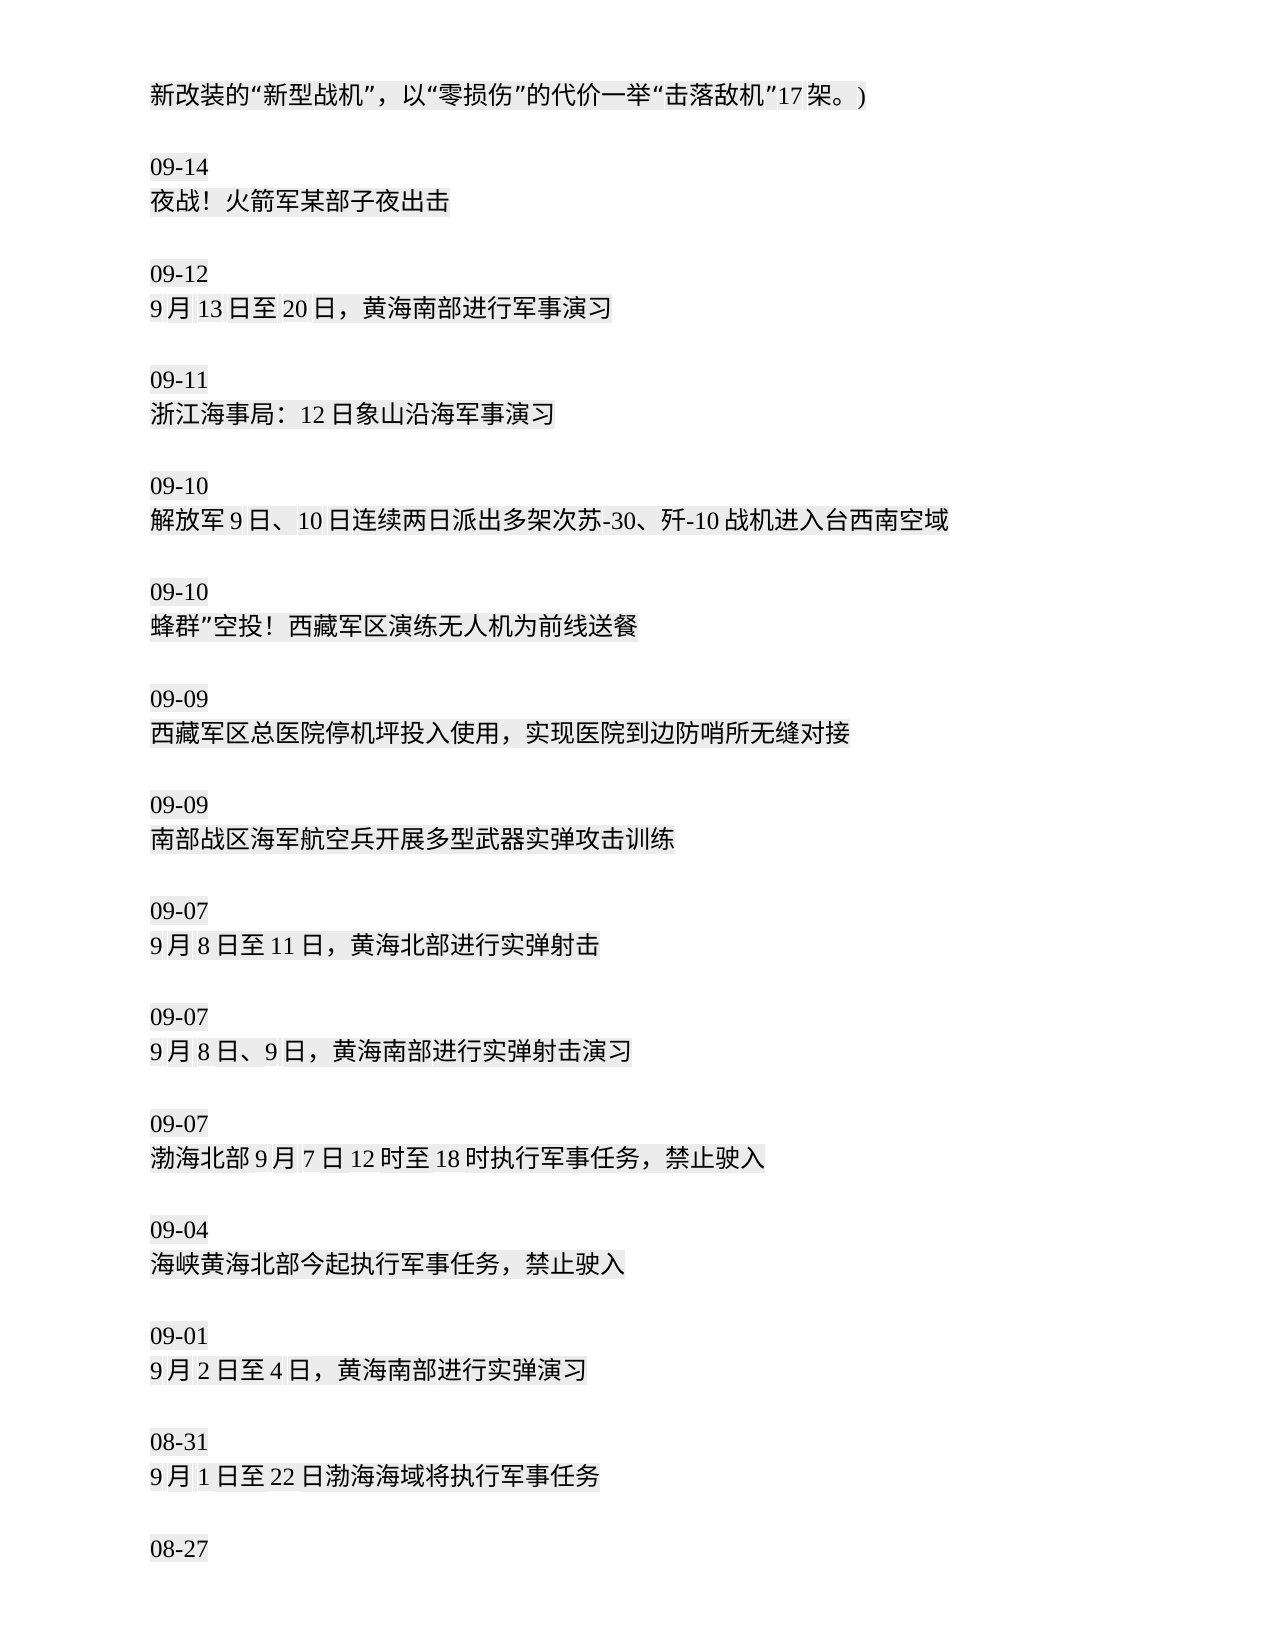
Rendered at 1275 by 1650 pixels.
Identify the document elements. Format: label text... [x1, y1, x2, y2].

text 新改装的“新型战机”，以“零损伤”的代价一举“击落敌机”17架。) 09-14 夜战！火箭军某部子夜出击 09-12 9月13日至20日，黄海南部进行军事演习 09-11 浙江海事局：12日象山沿海军事演习 09-10 解放军9日、10日连续两日派出多架次苏-30、歼-10战机进入台西南空域 09-10 蜂群”空投！西藏军区演练无人机为前线送餐 09-09 西藏军区总医院停机坪投入使用，实现医院到边防哨所无缝对接 09-09 南部战区海军航空兵开展多型武器实弹攻击训练 09-07 9月8日至11日，黄海北部进行实弹射击 09-07 9月8日、9日，黄海南部进行实弹射击演习 09-07 渤海北部9月7日12时至18时执行军事任务，禁止驶入 09-04 海峡黄海北部今起执行军事任务，禁止驶入 09-01 9月2日至4日，黄海南部进行实弹演习 08-31 9月1日至22日渤海海域将执行军事任务 08-27 [150, 75, 1125, 1562]
